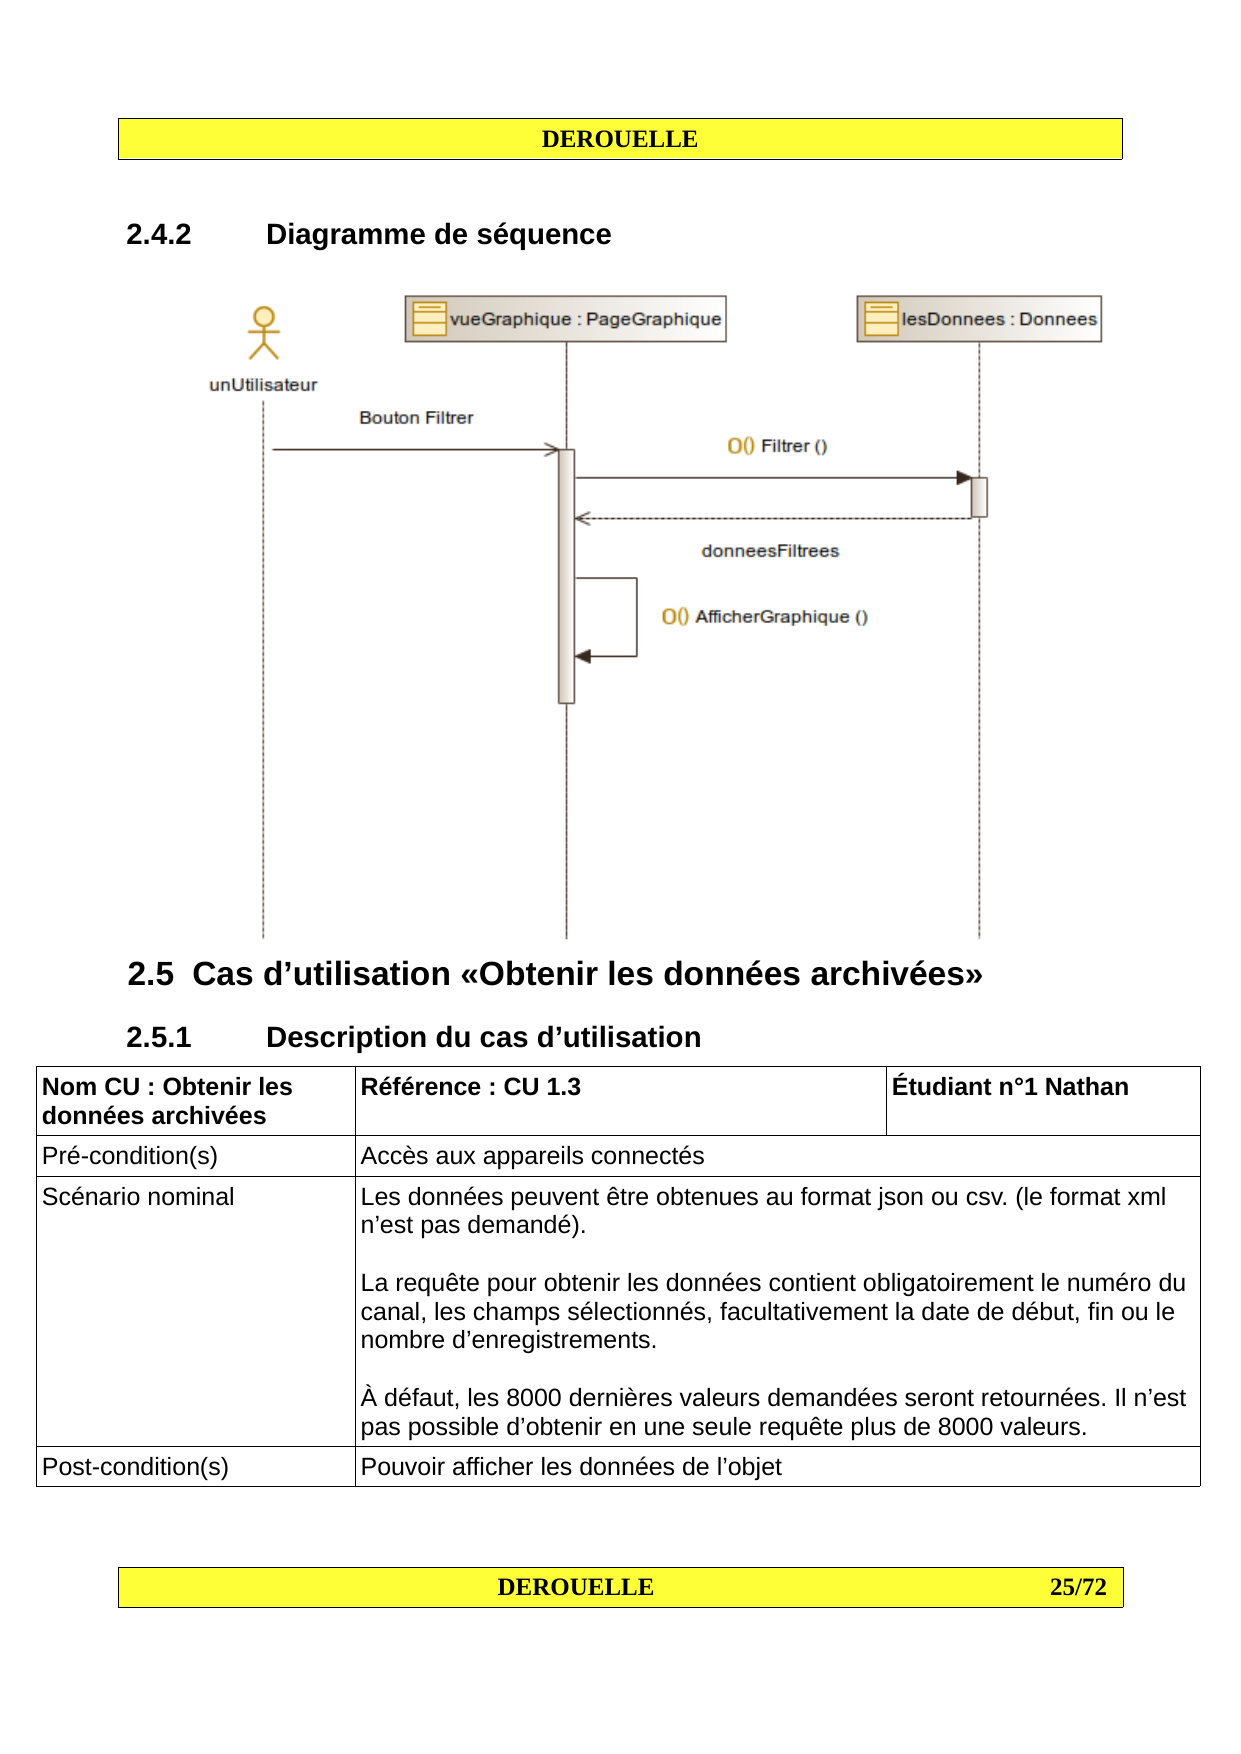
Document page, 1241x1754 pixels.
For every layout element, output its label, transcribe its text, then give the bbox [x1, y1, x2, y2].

picture [122, 280, 1118, 955]
subtitle Description du cas d’utilisation [118, 1020, 1122, 1054]
table_cell Les données peuvent être obtenues au format json ou csv. (le format xml n’est pas demandé). La requête pour obtenir les données contient obligatoirement le numéro du canal, les champs sélectionnés, facultativement la date de début, fin ou le nombre d’enregistrements. À défaut, les 8000 dernières valeurs demandées seront retournées. Il n’est pas possible d’obtenir en une seule requête plus de 8000 valeurs. [356, 1177, 1200, 1446]
table_header Référence : CU 1.3 [356, 1067, 886, 1135]
table_cell Scénario nominal [37, 1177, 355, 1446]
table_cell Post-condition(s) [37, 1447, 355, 1486]
subtitle Cas d’utilisation «Obtenir les données archivées» [118, 951, 1122, 993]
table_cell Accès aux appareils connectés [356, 1136, 1200, 1176]
table_cell Pouvoir afficher les données de l’objet [356, 1447, 1200, 1486]
table_header Nom CU : Obtenir les données archivées [37, 1067, 355, 1135]
table_cell Pré-condition(s) [37, 1136, 355, 1176]
table_header Étudiant n°1 Nathan [887, 1067, 1200, 1135]
subtitle Diagramme de séquence [118, 217, 1122, 251]
